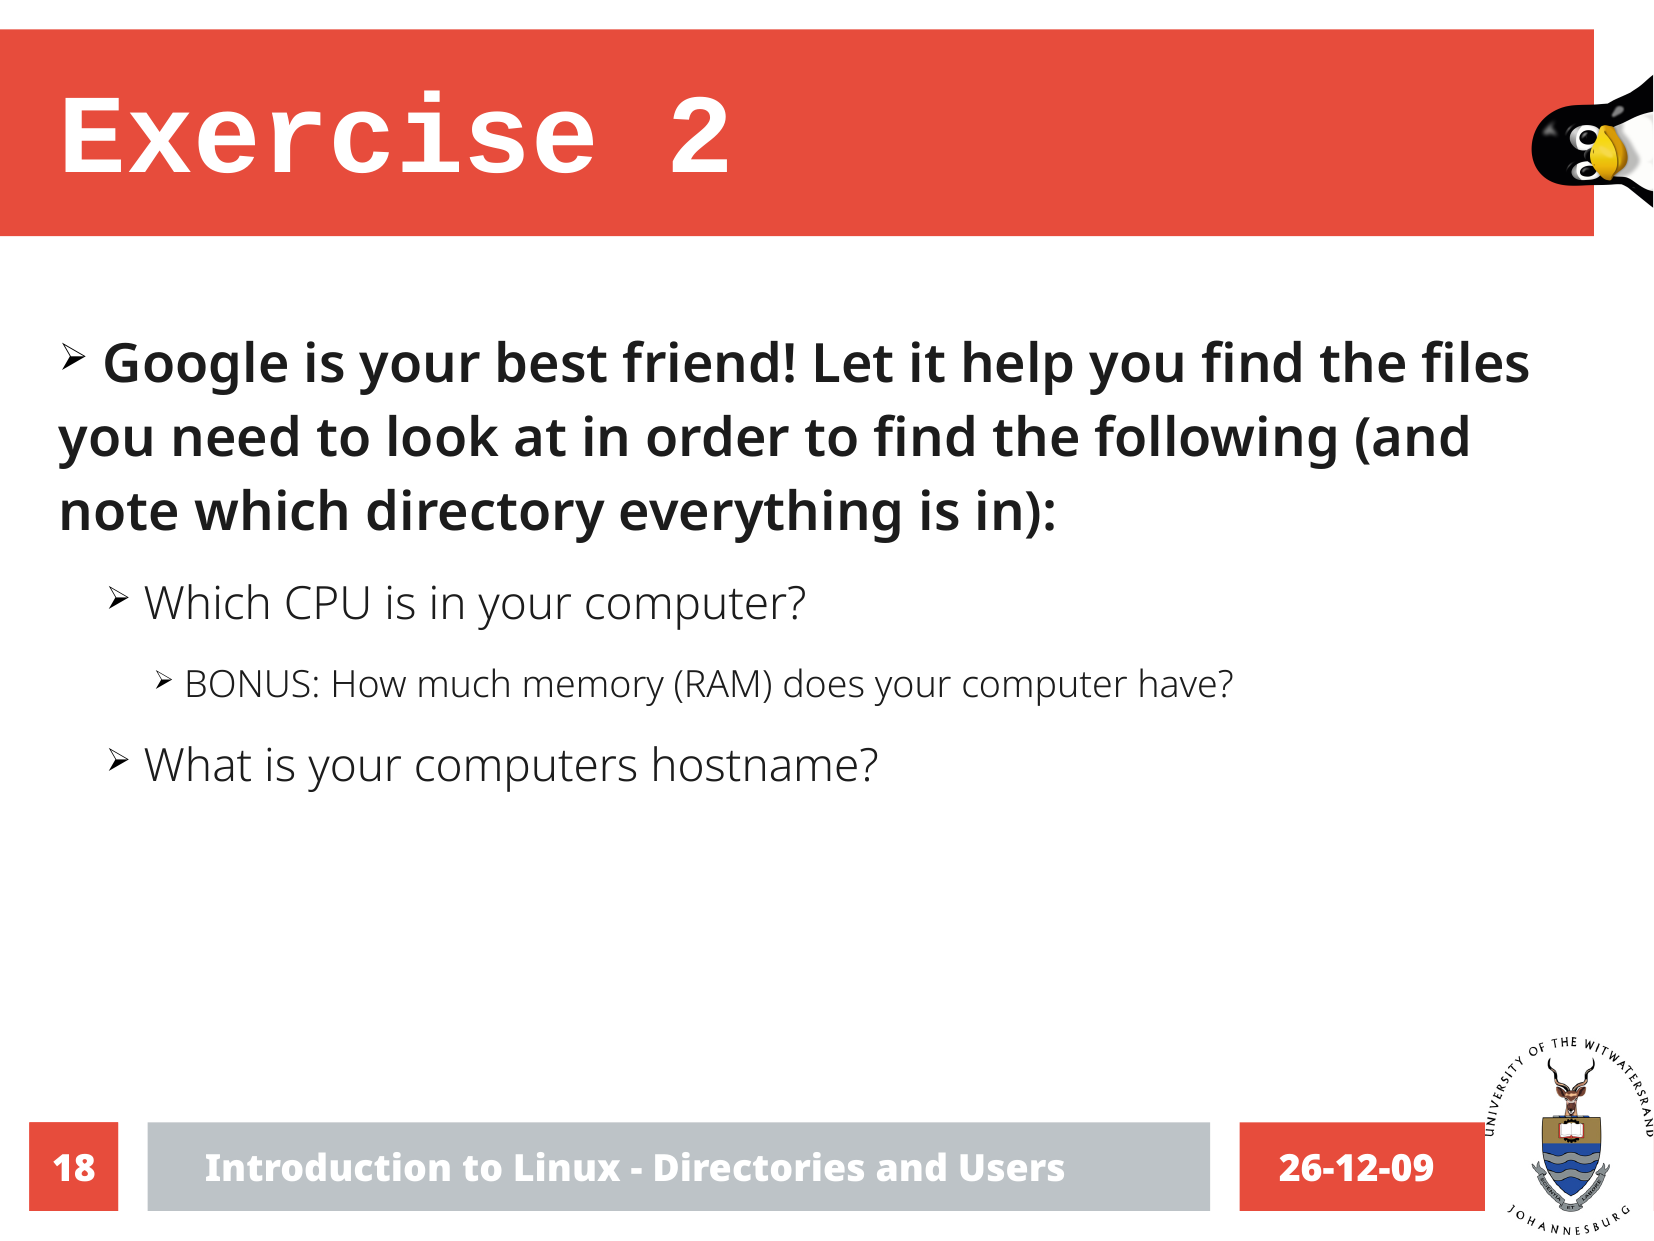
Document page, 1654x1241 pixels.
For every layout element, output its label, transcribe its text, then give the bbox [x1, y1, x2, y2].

picture [1485, 1037, 1654, 1235]
title Exercise 2 [58, 59, 1594, 207]
list Google is your best friend! Let it help you find the files you need to look at in order to find the following (and note which directory everything is in): Which CPU is in your computer? BONUS: How much memory (RAM) does your computer have? What is your computers hostname? [58, 324, 1589, 1093]
picture [1514, 23, 1654, 276]
